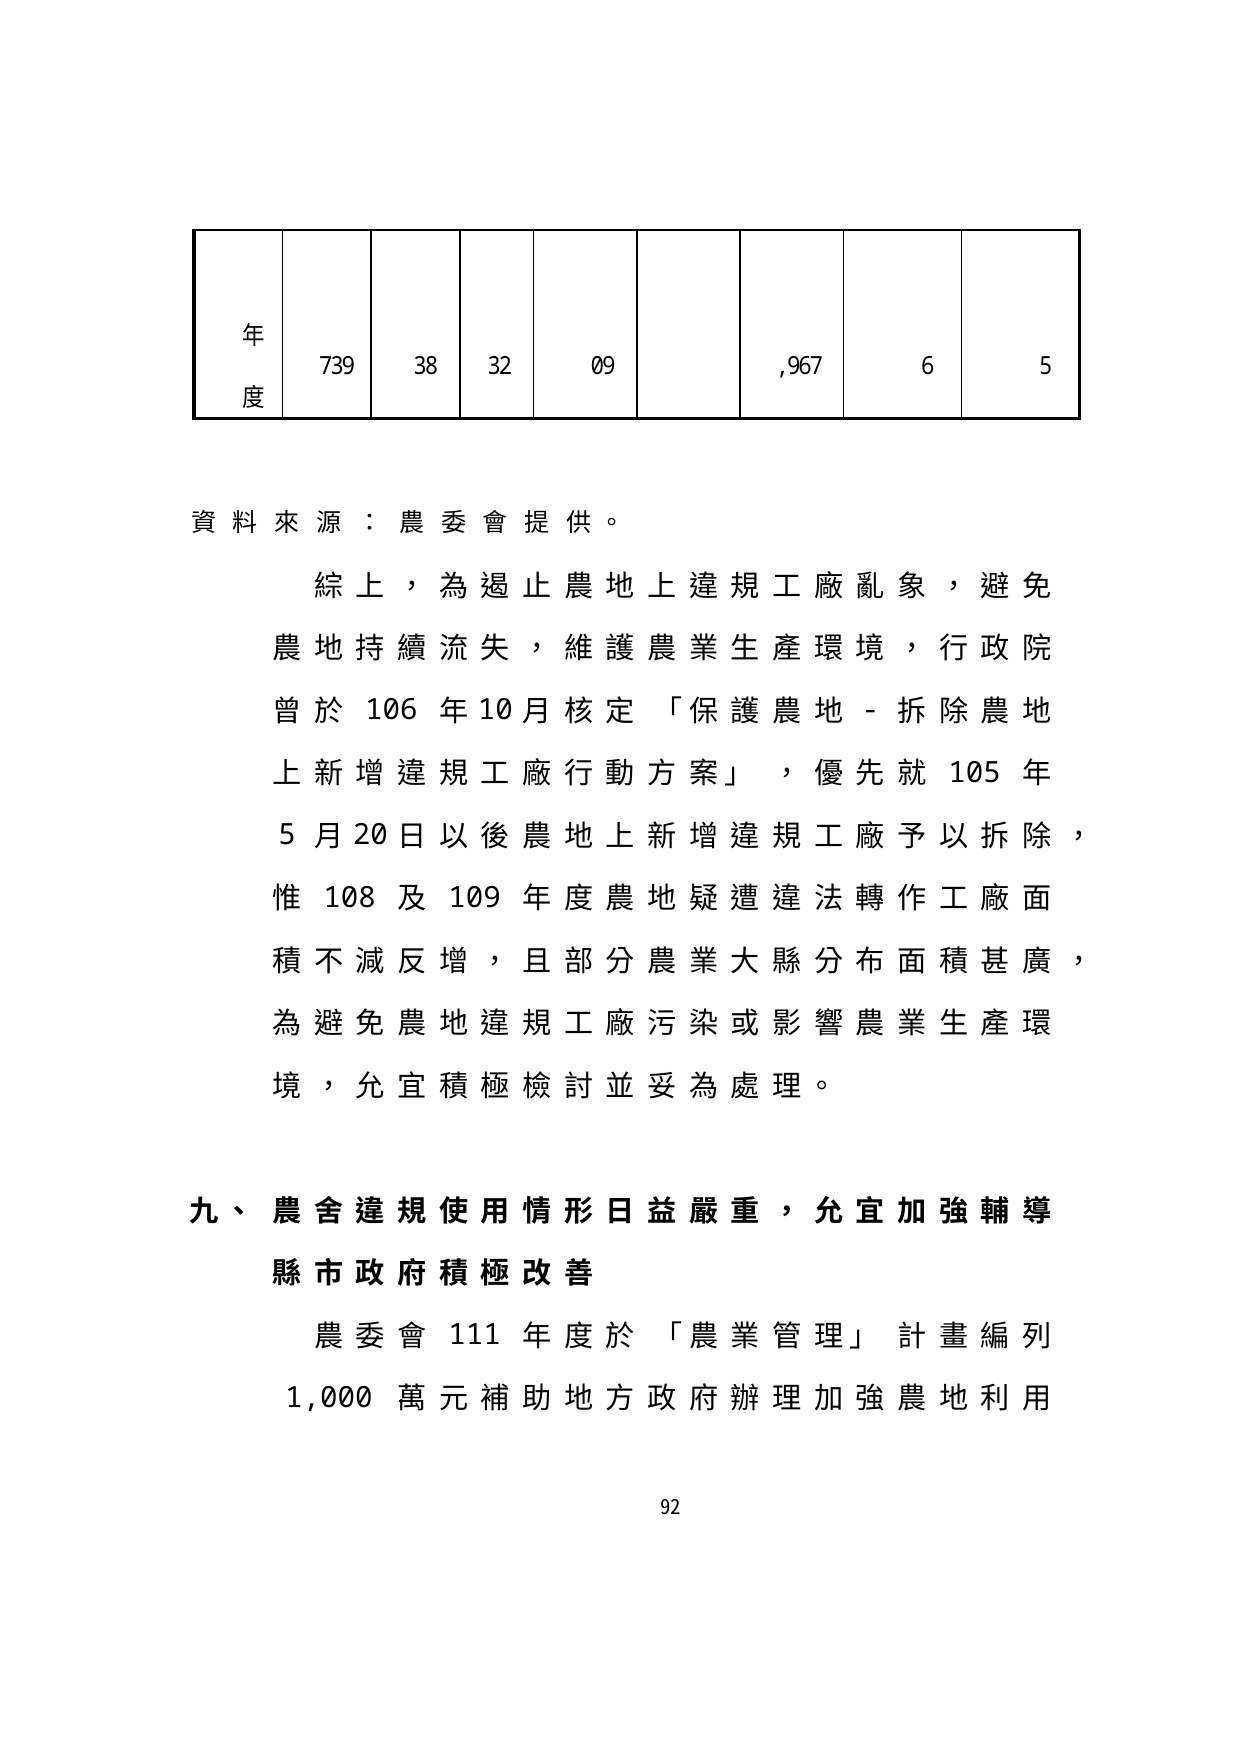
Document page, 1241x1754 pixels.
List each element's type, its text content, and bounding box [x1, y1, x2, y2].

table_cell 09 [534, 231, 636, 417]
table_cell 32 [461, 231, 533, 417]
table_cell ,967 [741, 231, 843, 417]
text 資料來源：農委會提供。 [183, 479, 1058, 542]
table_cell [638, 231, 739, 417]
text 農委會111年度於「農業管理」計畫編列1,000萬元補助地方政府辦理加強農地利用 [242, 1292, 1058, 1417]
text 九、農舍違規使用情形日益嚴重，允宜加強輔導縣市政府積極改善 [183, 1167, 1058, 1292]
table_cell 6 [844, 231, 961, 417]
text 綜上，為遏止農地上違規工廠亂象，避免農地持續流失，維護農業生產環境，行政院曾於106年10月核定「保護農地-拆除農地上新增違規工廠行動方案」，優先就105年5月20日以後農地上新增違規工廠予以拆除，惟108及109年度農地疑遭違法轉作工廠面積不減反增，且部分農業大縣分布面積甚廣，為避免農地違規工廠污染或影響農業生產環境，允宜積極檢討並妥為處理。 [242, 542, 1058, 1104]
table_cell 5 [962, 231, 1078, 417]
table_cell 38 [372, 231, 459, 417]
table_cell 739 [283, 231, 370, 417]
table_cell 年度 [196, 231, 282, 417]
